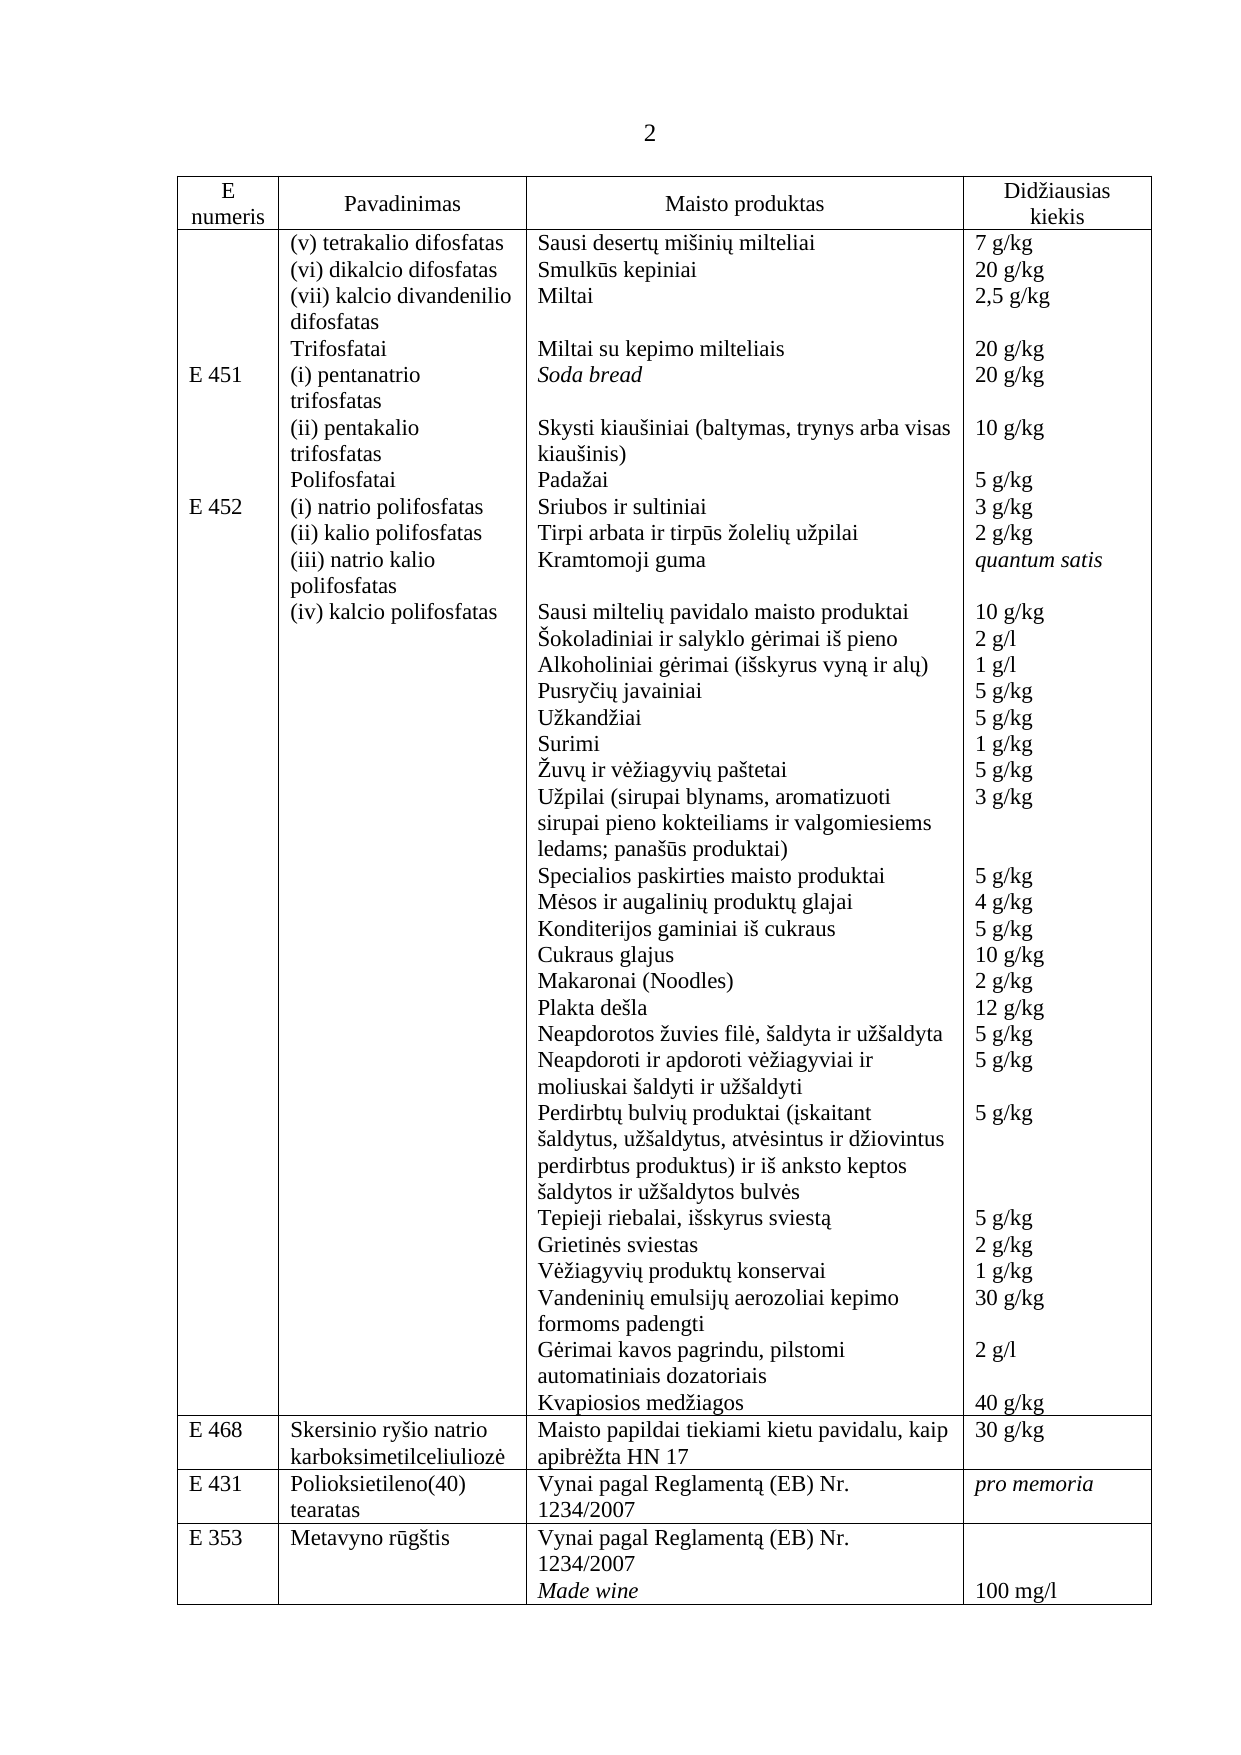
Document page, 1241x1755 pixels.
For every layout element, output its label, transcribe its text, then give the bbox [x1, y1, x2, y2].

table_cell [178, 1389, 278, 1415]
table_cell 1 g/kg [964, 730, 1151, 756]
table_cell [279, 651, 526, 677]
table_cell 2,5 g/kg [964, 282, 1151, 335]
table_cell [178, 1205, 278, 1231]
table_cell Sausi desertų mišinių milteliai [527, 230, 963, 256]
table_cell [279, 678, 526, 704]
table_cell Sriubos ir sultiniai [527, 493, 963, 519]
table_cell 5 g/kg [964, 1020, 1151, 1046]
table_cell Tepieji riebalai, išskyrus sviestą [527, 1205, 963, 1231]
table_cell (iv) kalcio polifosfatas [279, 598, 526, 625]
table_cell [178, 915, 278, 941]
table_cell [178, 335, 278, 361]
table_cell [279, 704, 526, 730]
table_cell (ii) kalio polifosfatas [279, 519, 526, 546]
table_cell [279, 1284, 526, 1336]
table_cell [178, 888, 278, 914]
table_cell [178, 598, 278, 625]
table_cell Skersinio ryšio natrio karboksimetilceliuliozė [279, 1416, 526, 1469]
table_cell [178, 546, 278, 598]
table_cell [279, 1205, 526, 1231]
table_header Pavadinimas [279, 177, 526, 229]
table_header Didžiausias kiekis [964, 177, 1151, 229]
table_cell [178, 1099, 278, 1204]
table_cell [178, 467, 278, 493]
table_cell 5 g/kg [964, 1205, 1151, 1231]
table_cell E 468 [178, 1416, 278, 1469]
table_cell [178, 1284, 278, 1336]
table_cell Vandeninių emulsijų aerozoliai kepimo formoms padengti [527, 1284, 963, 1336]
table_cell Padažai [527, 467, 963, 493]
table_cell [178, 756, 278, 783]
table_cell Plakta dešla [527, 994, 963, 1020]
table_cell [178, 414, 278, 467]
table_cell [178, 783, 278, 862]
table_cell Neapdoroti ir apdoroti vėžiagyviai ir moliuskai šaldyti ir užšaldyti [527, 1046, 963, 1099]
table_cell 100 mg/l [964, 1577, 1151, 1604]
table_cell Neapdorotos žuvies filė, šaldyta ir užšaldyta [527, 1020, 963, 1046]
table_cell [178, 282, 278, 335]
table_cell pro memoria [964, 1470, 1151, 1523]
table_cell 2 g/kg [964, 1231, 1151, 1257]
table_cell (ii) pentakalio trifosfatas [279, 414, 526, 467]
table_cell Užpilai (sirupai blynams, aromatizuoti sirupai pieno kokteiliams ir valgomiesiems ledams; panašūs produktai) [527, 783, 963, 862]
table_cell Polioksietileno(40) tearatas [279, 1470, 526, 1523]
table_cell Made wine [527, 1577, 963, 1604]
table_cell Vėžiagyvių produktų konservai [527, 1257, 963, 1283]
table_cell 40 g/kg [964, 1389, 1151, 1415]
table_cell 4 g/kg [964, 888, 1151, 914]
table_cell Vynai pagal Reglamentą (EB) Nr. 1234/2007 [527, 1470, 963, 1523]
table_cell 1 g/kg [964, 1257, 1151, 1283]
table_cell Mėsos ir augalinių produktų glajai [527, 888, 963, 914]
table_header Maisto produktas [527, 177, 963, 229]
table_cell [178, 862, 278, 888]
table_cell Specialios paskirties maisto produktai [527, 862, 963, 888]
table_cell [279, 756, 526, 783]
table_cell Žuvų ir vėžiagyvių paštetai [527, 756, 963, 783]
table_cell 5 g/kg [964, 704, 1151, 730]
table_cell 20 g/kg [964, 256, 1151, 282]
table_cell [178, 1336, 278, 1389]
table_cell Makaronai (Noodles) [527, 967, 963, 994]
table_cell 1 g/l [964, 651, 1151, 677]
table_cell [178, 730, 278, 756]
table_cell [178, 967, 278, 994]
table_cell Alkoholiniai gėrimai (išskyrus vyną ir alų) [527, 651, 963, 677]
table_cell 30 g/kg [964, 1284, 1151, 1336]
table_cell E 353 [178, 1524, 278, 1604]
table_cell [279, 862, 526, 888]
table_cell 2 g/l [964, 1336, 1151, 1389]
table_cell 5 g/kg [964, 862, 1151, 888]
table_cell [178, 678, 278, 704]
table_cell [279, 625, 526, 651]
table_cell [279, 941, 526, 967]
table_cell [279, 1389, 526, 1415]
table_cell [178, 1020, 278, 1046]
table_cell [178, 1257, 278, 1283]
table_cell 5 g/kg [964, 756, 1151, 783]
table_cell E 451 [178, 361, 278, 414]
table_cell [279, 1231, 526, 1257]
table_cell Šokoladiniai ir salyklo gėrimai iš pieno [527, 625, 963, 651]
table_cell [178, 519, 278, 546]
table_cell [279, 915, 526, 941]
table_cell 10 g/kg [964, 598, 1151, 625]
table_cell [279, 1257, 526, 1283]
table_cell Sausi miltelių pavidalo maisto produktai [527, 598, 963, 625]
table_cell 5 g/kg [964, 678, 1151, 704]
table_cell [178, 625, 278, 651]
table_cell (vi) dikalcio difosfatas [279, 256, 526, 282]
table_cell Miltai su kepimo milteliais [527, 335, 963, 361]
table_cell Miltai [527, 282, 963, 335]
table_cell E 452 [178, 493, 278, 519]
table_cell Pusryčių javainiai [527, 678, 963, 704]
table_cell 2 g/l [964, 625, 1151, 651]
table_cell 10 g/kg [964, 414, 1151, 467]
table_cell [178, 256, 278, 282]
table_cell 5 g/kg [964, 1099, 1151, 1204]
table_cell [178, 994, 278, 1020]
table_cell 5 g/kg [964, 1046, 1151, 1099]
table_cell [279, 730, 526, 756]
table_cell [279, 1099, 526, 1204]
table_cell 10 g/kg [964, 941, 1151, 967]
table_cell Soda bread [527, 361, 963, 414]
table_cell (vii) kalcio divandenilio difosfatas [279, 282, 526, 335]
table_cell 2 g/kg [964, 967, 1151, 994]
table_cell Surimi [527, 730, 963, 756]
table_cell [178, 941, 278, 967]
table_cell Kramtomoji guma [527, 546, 963, 598]
table_cell Konditerijos gaminiai iš cukraus [527, 915, 963, 941]
table_cell Tirpi arbata ir tirpūs žolelių užpilai [527, 519, 963, 546]
table_cell quantum satis [964, 546, 1151, 598]
table_cell Perdirbtų bulvių produktai (įskaitant šaldytus, užšaldytus, atvėsintus ir džiovintus perdirbtus produktus) ir iš anksto keptos šaldytos ir užšaldytos bulvės [527, 1099, 963, 1204]
table_cell Kvapiosios medžiagos [527, 1389, 963, 1415]
table_cell Cukraus glajus [527, 941, 963, 967]
table_cell (iii) natrio kalio polifosfatas [279, 546, 526, 598]
table_cell 20 g/kg [964, 335, 1151, 361]
table_cell (v) tetrakalio difosfatas [279, 230, 526, 256]
table_cell [178, 704, 278, 730]
table_cell Polifosfatai [279, 467, 526, 493]
table_cell Užkandžiai [527, 704, 963, 730]
table_header E numeris [178, 177, 278, 229]
table_cell 2 g/kg [964, 519, 1151, 546]
table_cell [279, 783, 526, 862]
table_cell 7 g/kg [964, 230, 1151, 256]
table_cell [279, 1046, 526, 1099]
table_cell [964, 1524, 1151, 1577]
table_cell [279, 888, 526, 914]
table_cell 3 g/kg [964, 493, 1151, 519]
table_cell [279, 967, 526, 994]
table_cell Grietinės sviestas [527, 1231, 963, 1257]
table_cell [178, 1231, 278, 1257]
table_cell Metavyno rūgštis [279, 1524, 526, 1604]
table_cell 30 g/kg [964, 1416, 1151, 1469]
table_cell 5 g/kg [964, 467, 1151, 493]
table_cell 20 g/kg [964, 361, 1151, 414]
table_cell 12 g/kg [964, 994, 1151, 1020]
table_cell 5 g/kg [964, 915, 1151, 941]
table_cell [279, 1020, 526, 1046]
table_cell [178, 651, 278, 677]
table_cell (i) pentanatrio trifosfatas [279, 361, 526, 414]
table_cell (i) natrio polifosfatas [279, 493, 526, 519]
table_cell [178, 1046, 278, 1099]
table_cell Trifosfatai [279, 335, 526, 361]
table_cell Vynai pagal Reglamentą (EB) Nr. 1234/2007 [527, 1524, 963, 1577]
table_cell [279, 1336, 526, 1389]
table_cell E 431 [178, 1470, 278, 1523]
table_cell [279, 994, 526, 1020]
table_cell Skysti kiaušiniai (baltymas, trynys arba visas kiaušinis) [527, 414, 963, 467]
table_cell 3 g/kg [964, 783, 1151, 862]
table_cell [178, 230, 278, 256]
table_cell Smulkūs kepiniai [527, 256, 963, 282]
table_cell Gėrimai kavos pagrindu, pilstomi automatiniais dozatoriais [527, 1336, 963, 1389]
table_cell Maisto papildai tiekiami kietu pavidalu, kaip apibrėžta HN 17 [527, 1416, 963, 1469]
